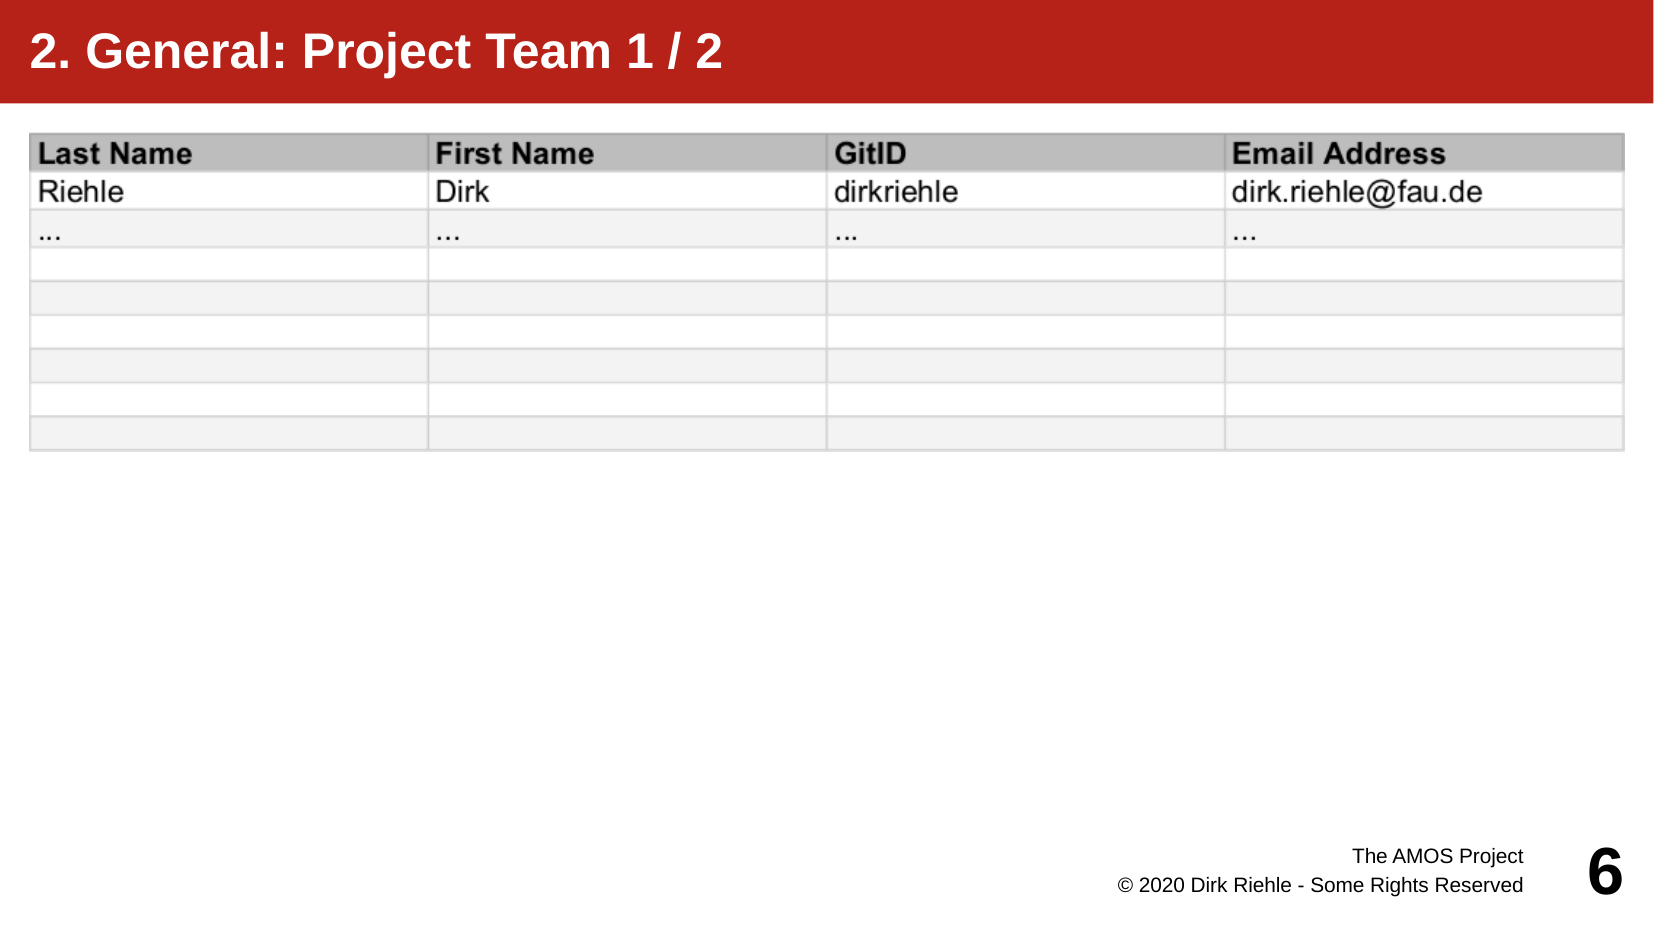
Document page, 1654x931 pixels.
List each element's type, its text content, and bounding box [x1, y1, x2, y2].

picture [29, 132, 1625, 452]
title 2. General: Project Team 1 / 2 [0, 0, 1654, 104]
